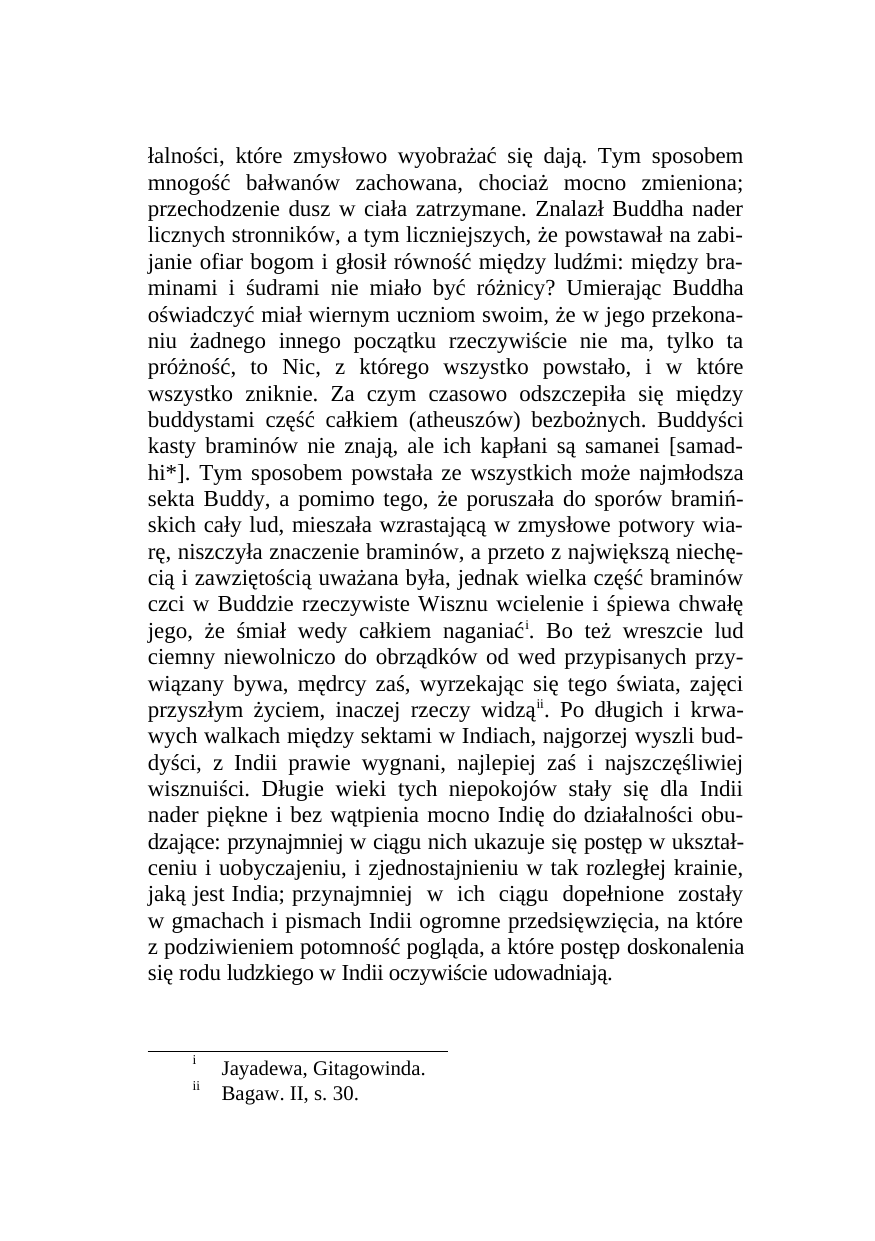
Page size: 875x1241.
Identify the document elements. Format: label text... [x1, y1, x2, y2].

text i Jayadewa, Gitagowinda. [192, 1050, 868, 1080]
text ii Bagaw. II, s. 30. [192, 1080, 868, 1106]
text łalności, które zmysłowo wyobrażać się dają. Tym sposobem mnogość bałwanów zachowana, chociaż mocno zmieniona; przechodzenie dusz w ciała zatrzymane. Znalazł Buddha nader licznych stronników, a tym liczniejszych, że powstawał na zabi- janie ofiar bogom i głosił równość między ludźmi: między bra- minami i śudrami nie miało być różnicy? Umierając Buddha oświadczyć miał wiernym uczniom swoim, że w jego przekona- niu żadnego innego początku rzeczywiście nie ma, tylko ta próżność, to Nic, z którego wszystko powstało, i w które wszystko zniknie. Za czym czasowo odszczepiła się między buddystami część całkiem (atheuszów) bezbożnych. Buddyści kasty braminów nie znają, ale ich kapłani są samanei [samad- hi*]. Tym sposobem powstała ze wszystkich może najmłodsza sekta Buddy, a pomimo tego, że poruszała do sporów bramiń- skich cały lud, mieszała wzrastającą w zmysłowe potwory wia- rę, niszczyła znaczenie braminów, a przeto z największą niechę- cią i zawziętością uważana była, jednak wielka część braminów czci w Buddzie rzeczywiste Wisznu wcielenie i śpiewa chwałę jego, że śmiał wedy całkiem naganiaći. Bo też wreszcie lud ciemny niewolniczo do obrządków od wed przypisanych przy- wiązany bywa, mędrcy zaś, wyrzekając się tego świata, zajęci przyszłym życiem, inaczej rzeczy widząii. Po długich i krwa- wych walkach między sektami w Indiach, najgorzej wyszli bud- dyści, z Indii prawie wygnani, najlepiej zaś i najszczęśliwiej wisznuiści. Długie wieki tych niepokojów stały się dla Indii nader piękne i bez wątpienia mocno Indię do działalności obu- dzające: przynajmniej w ciągu nich ukazuje się postęp w ukształ- ceniu i uobyczajeniu, i zjednostajnieniu w tak rozległej krainie, jaką jest India; przynajmniej w ich ciągu dopełnione zostały w gmachach i pismach Indii ogromne przedsięwzięcia, na które z podziwieniem potomność pogląda, a które postęp doskonalenia się rodu ludzkiego w Indii oczywiście udowadniają. [148, 142, 744, 986]
